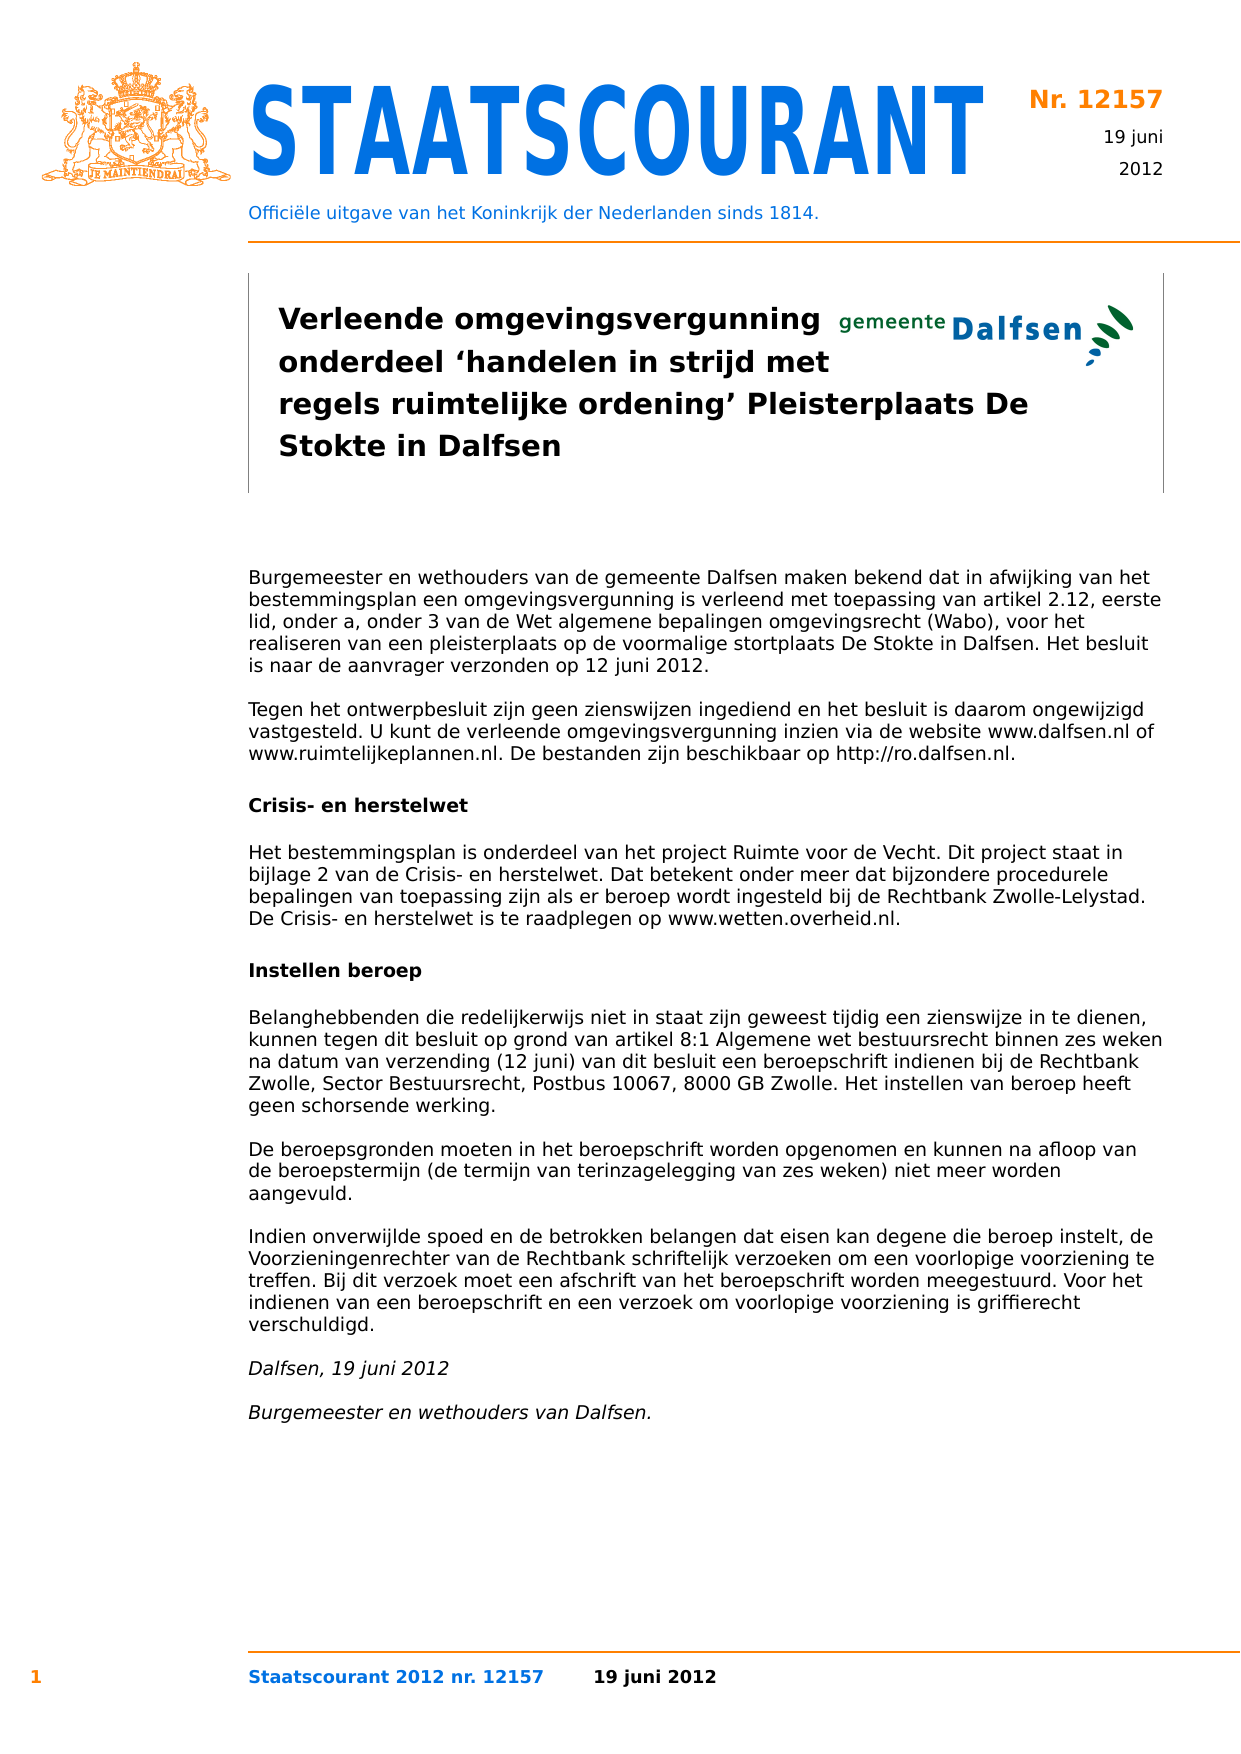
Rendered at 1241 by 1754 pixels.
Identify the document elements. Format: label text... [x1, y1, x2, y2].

table_cell 19 juni [998, 121, 1240, 153]
picture [41, 62, 231, 186]
text Burgemeester en wethouders van de gemeente Dalfsen maken bekend dat in afwijking van het bestemmingsplan een omgevingsvergunning is verleend met toepassing van artikel 2.12, eerste lid, onder a, onder 3 van de Wet algemene bepalingen omgevingsrecht (Wabo), voor het realiseren van een pleisterplaats op de voormalige stortplaats De Stokte in Dalfsen. Het besluit is naar de aanvrager verzonden op 12 juni 2012. [248, 567, 1163, 677]
subtitle Instellen beroep [248, 960, 1163, 982]
text Het bestemmingsplan is onderdeel van het project Ruimte voor de Vecht. Dit project staat in bijlage 2 van de Crisis- en herstelwet. Dat betekent onder meer dat bijzondere procedurele bepalingen van toepassing zijn als er beroep wordt ingesteld bij de Rechtbank Zwolle-Lelystad. De Crisis- en herstelwet is te raadplegen op www.wetten.overheid.nl. [248, 842, 1163, 930]
table_header [25, 62, 248, 241]
subtitle Crisis- en herstelwet [248, 795, 1163, 817]
table_cell 2012 [998, 153, 1240, 203]
picture [838, 302, 1134, 368]
table_header STAATSCOURANT [248, 62, 998, 203]
subtitle Verleende omgevingsvergunning onderdeel ‘handelen in strijd met regels ruimtelijke ordening’ Pleisterplaats De Stokte in Dalfsen [249, 273, 1163, 493]
table_cell Officiële uitgave van het Koninkrijk der Nederlanden sinds 1814. [248, 203, 1240, 241]
text Dalfsen, 19 juni 2012 [248, 1358, 1163, 1380]
table_header Nr. 12157 [998, 62, 1240, 121]
text De beroepsgronden moeten in het beroepschrift worden opgenomen en kunnen na afloop van de beroepstermijn (de termijn van terinzagelegging van zes weken) niet meer worden aangevuld. [248, 1138, 1163, 1204]
text Burgemeester en wethouders van Dalfsen. [248, 1402, 1163, 1424]
text Indien onverwijlde spoed en de betrokken belangen dat eisen kan degene die beroep instelt, de Voorzieningenrechter van de Rechtbank schriftelijk verzoeken om een voorlopige voorziening te treffen. Bij dit verzoek moet een afschrift van het beroepschrift worden meegestuurd. Voor het indienen van een beroepschrift en een verzoek om voorlopige voorziening is griffierecht verschuldigd. [248, 1226, 1163, 1336]
text Belanghebbenden die redelijkerwijs niet in staat zijn geweest tijdig een zienswijze in te dienen, kunnen tegen dit besluit op grond van artikel 8:1 Algemene wet bestuursrecht binnen zes weken na datum van verzending (12 juni) van dit besluit een beroepschrift indienen bij de Rechtbank Zwolle, Sector Bestuursrecht, Postbus 10067, 8000 GB Zwolle. Het instellen van beroep heeft geen schorsende werking. [248, 1007, 1163, 1117]
text Tegen het ontwerpbesluit zijn geen zienswijzen ingediend en het besluit is daarom ongewijzigd vastgesteld. U kunt de verleende omgevingsvergunning inzien via de website www.dalfsen.nl of www.ruimtelijkeplannen.nl. De bestanden zijn beschikbaar op http://ro.dalfsen.nl. [248, 699, 1163, 765]
